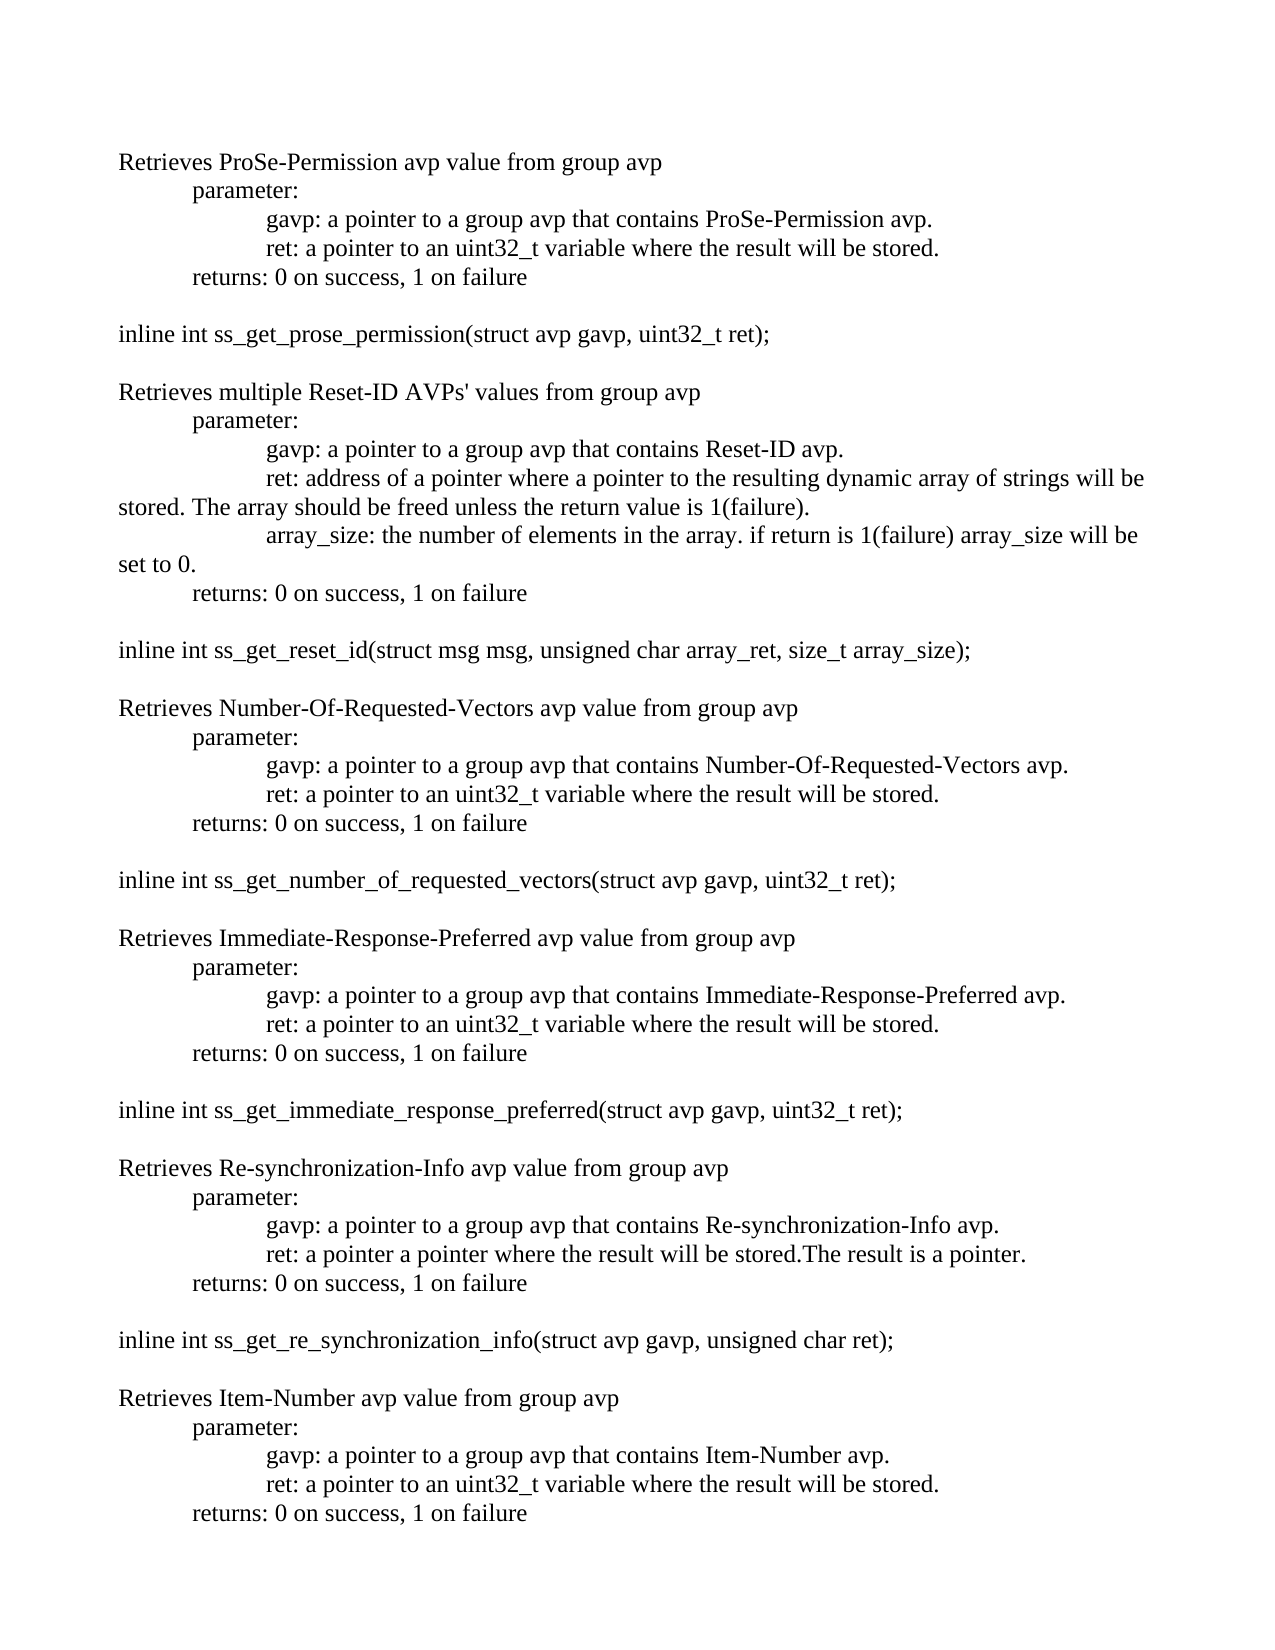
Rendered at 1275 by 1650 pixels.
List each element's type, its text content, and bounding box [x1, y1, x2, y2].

text ret: a pointer to an uint32_t variable where the result will be stored. [118, 779, 1157, 808]
text gavp: a pointer to a group avp that contains Immediate-Response-Preferred avp. [118, 981, 1157, 1009]
text Retrieves Number-Of-Requested-Vectors avp value from group avp [118, 693, 1157, 722]
text Retrieves Immediate-Response-Preferred avp value from group avp [118, 923, 1157, 952]
text parameter: [118, 722, 1157, 751]
text returns: 0 on success, 1 on failure [118, 808, 1157, 837]
text ret: a pointer a pointer where the result will be stored.The result is a pointer. [118, 1239, 1157, 1268]
text inline int ss_get_immediate_response_preferred(struct avp gavp, uint32_t ret); [118, 1096, 1157, 1124]
text gavp: a pointer to a group avp that contains Number-Of-Requested-Vectors avp. [118, 751, 1157, 779]
text ret: a pointer to an uint32_t variable where the result will be stored. [118, 233, 1157, 262]
text Retrieves multiple Reset-ID AVPs' values from group avp [118, 377, 1157, 406]
text inline int ss_get_re_synchronization_info(struct avp gavp, unsigned char ret); [118, 1326, 1157, 1354]
text parameter: [118, 176, 1157, 204]
text inline int ss_get_number_of_requested_vectors(struct avp gavp, uint32_t ret); [118, 866, 1157, 894]
text Retrieves ProSe-Permission avp value from group avp [118, 147, 1157, 176]
text gavp: a pointer to a group avp that contains Re-synchronization-Info avp. [118, 1211, 1157, 1239]
text gavp: a pointer to a group avp that contains Reset-ID avp. [118, 434, 1157, 463]
text ret: address of a pointer where a pointer to the resulting dynamic array of strings will be stored. The array should be freed unless the return value is 1(failure). [118, 463, 1157, 521]
text returns: 0 on success, 1 on failure [118, 1268, 1157, 1297]
text Retrieves Re-synchronization-Info avp value from group avp [118, 1153, 1157, 1182]
text returns: 0 on success, 1 on failure [118, 578, 1157, 607]
text returns: 0 on success, 1 on failure [118, 1038, 1157, 1067]
text parameter: [118, 1182, 1157, 1211]
text parameter: [118, 952, 1157, 981]
text parameter: [118, 1412, 1157, 1441]
text parameter: [118, 406, 1157, 434]
text returns: 0 on success, 1 on failure [118, 262, 1157, 291]
text inline int ss_get_reset_id(struct msg msg, unsigned char array_ret, size_t array_size); [118, 636, 1157, 664]
text Retrieves Item-Number avp value from group avp [118, 1383, 1157, 1412]
text inline int ss_get_prose_permission(struct avp gavp, uint32_t ret); [118, 319, 1157, 348]
text gavp: a pointer to a group avp that contains Item-Number avp. [118, 1441, 1157, 1469]
text ret: a pointer to an uint32_t variable where the result will be stored. [118, 1469, 1157, 1498]
text array_size: the number of elements in the array. if return is 1(failure) array_size will be set to 0. [118, 521, 1157, 578]
text ret: a pointer to an uint32_t variable where the result will be stored. [118, 1009, 1157, 1038]
text returns: 0 on success, 1 on failure [118, 1498, 1157, 1527]
text gavp: a pointer to a group avp that contains ProSe-Permission avp. [118, 204, 1157, 233]
